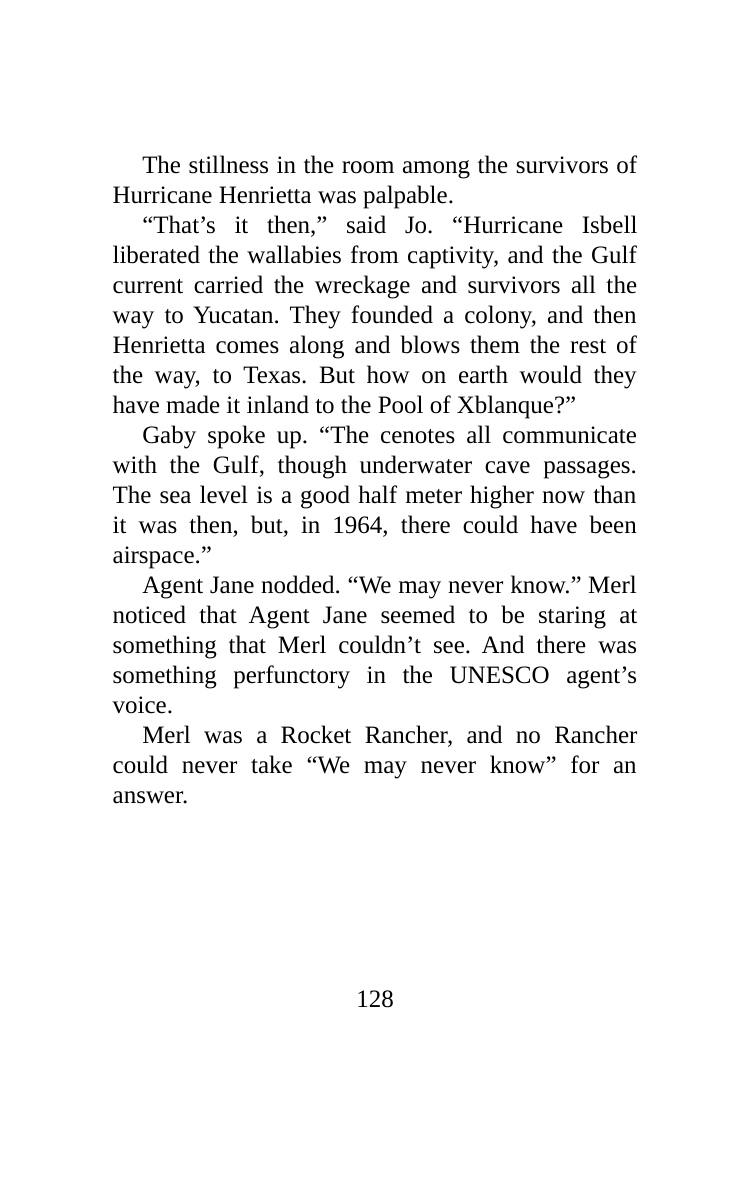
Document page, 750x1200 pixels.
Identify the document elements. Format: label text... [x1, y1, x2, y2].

text The stillness in the room among the survivors of Hurricane Henrietta was palpable. [112, 150, 637, 210]
text Merl was a Rocket Rancher, and no Rancher could never take “We may never know” for an answer. [112, 720, 637, 810]
text Agent Jane nodded. “We may never know.” Merl noticed that Agent Jane seemed to be staring at something that Merl couldn’t see. And there was something perfunctory in the UNESCO agent’s voice. [112, 570, 637, 720]
text Gaby spoke up. “The cenotes all communicate with the Gulf, though underwater cave passages. The sea level is a good half meter higher now than it was then, but, in 1964, there could have been airspace.” [112, 420, 637, 570]
text “That’s it then,” said Jo. “Hurricane Isbell liberated the wallabies from captivity, and the Gulf current carried the wreckage and survivors all the way to Yucatan. They founded a colony, and then Henrietta comes along and blows them the rest of the way, to Texas. But how on earth would they have made it inland to the Pool of Xblanque?” [112, 210, 637, 420]
